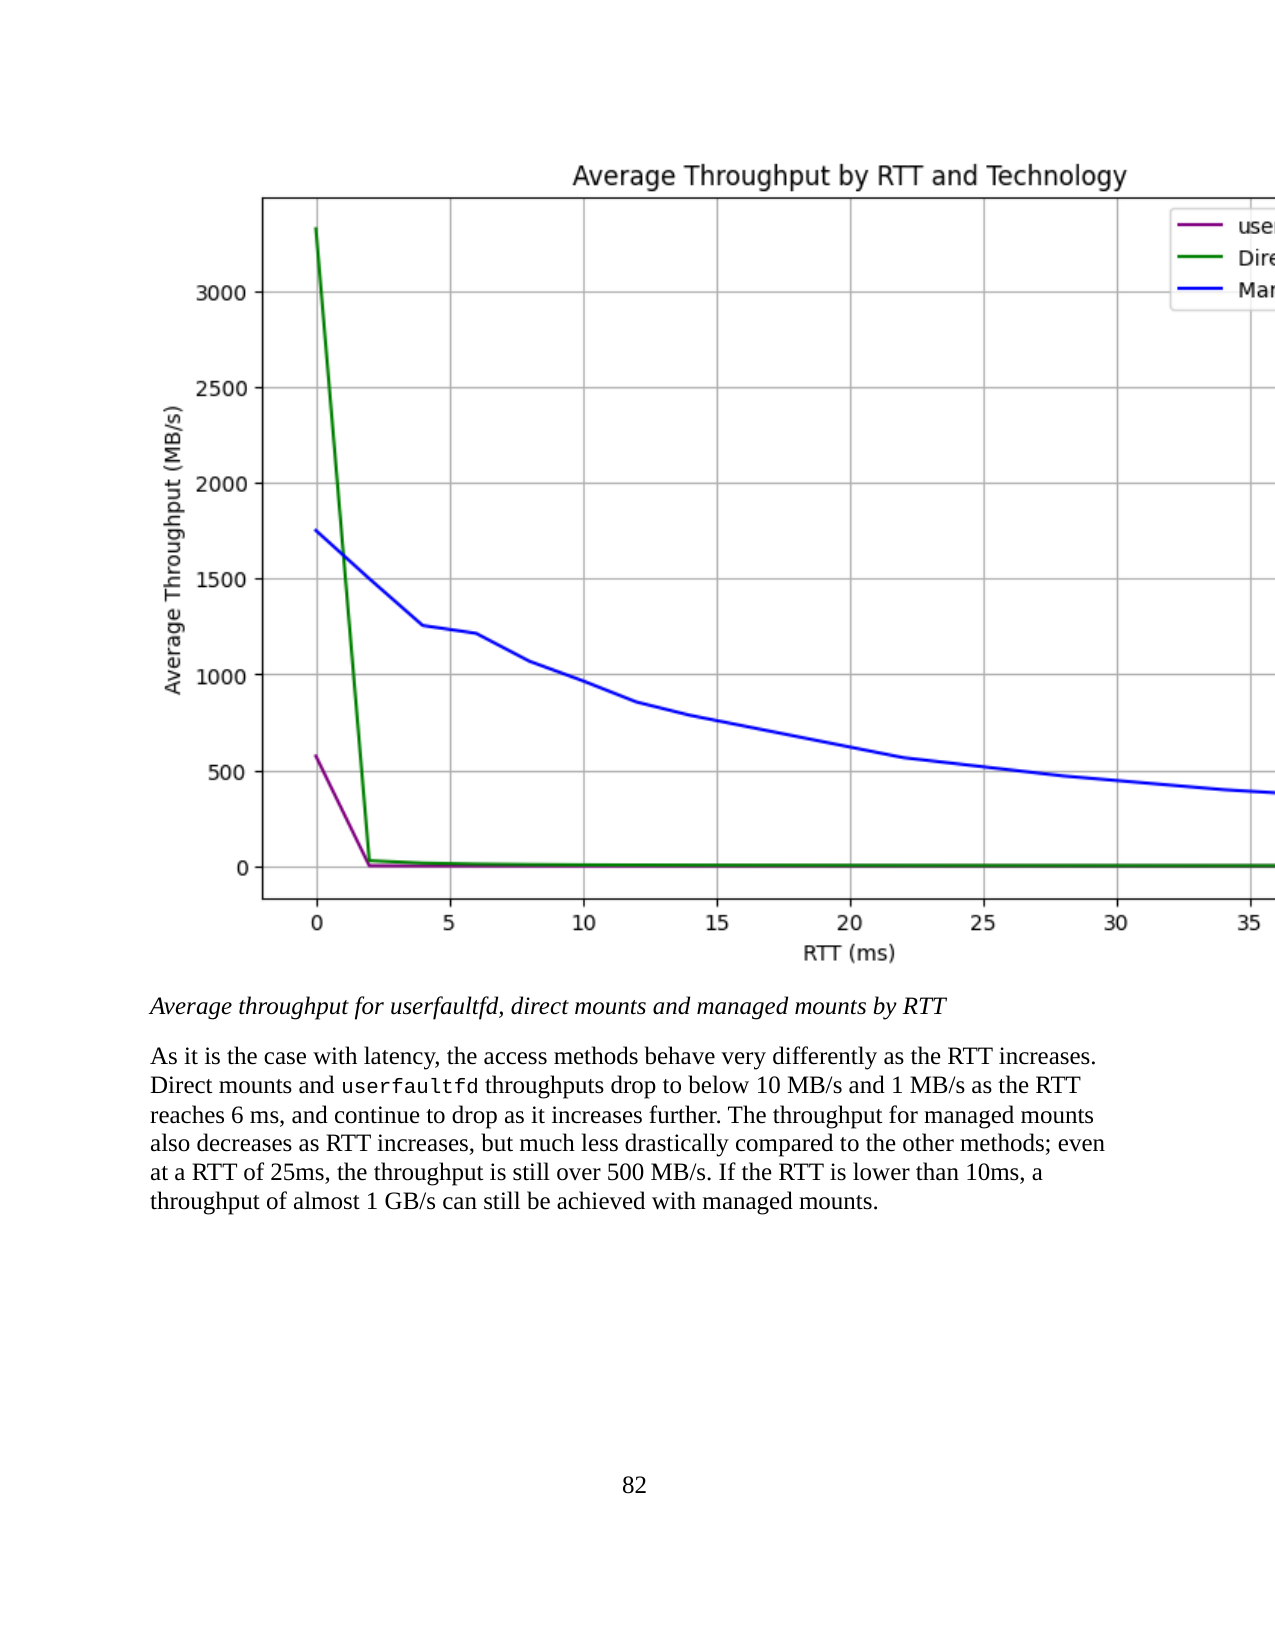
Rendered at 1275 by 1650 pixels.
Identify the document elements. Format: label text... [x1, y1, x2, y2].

text As it is the case with latency, the access methods behave very differently as the RTT increases. Direct mounts and userfaultfd throughputs drop to below 10 MB/s and 1 MB/s as the RTT reaches 6 ms, and continue to drop as it increases further. The throughput for managed mounts also decreases as RTT increases, but much less drastically compared to the other methods; even at a RTT of 25ms, the throughput is still over 500 MB/s. If the RTT is lower than 10ms, a throughput of almost 1 GB/s can still be achieved with managed mounts. [150, 1041, 1125, 1215]
picture [150, 150, 1275, 979]
text Average throughput for userfaultfd, direct mounts and managed mounts by RTT [150, 991, 1125, 1020]
